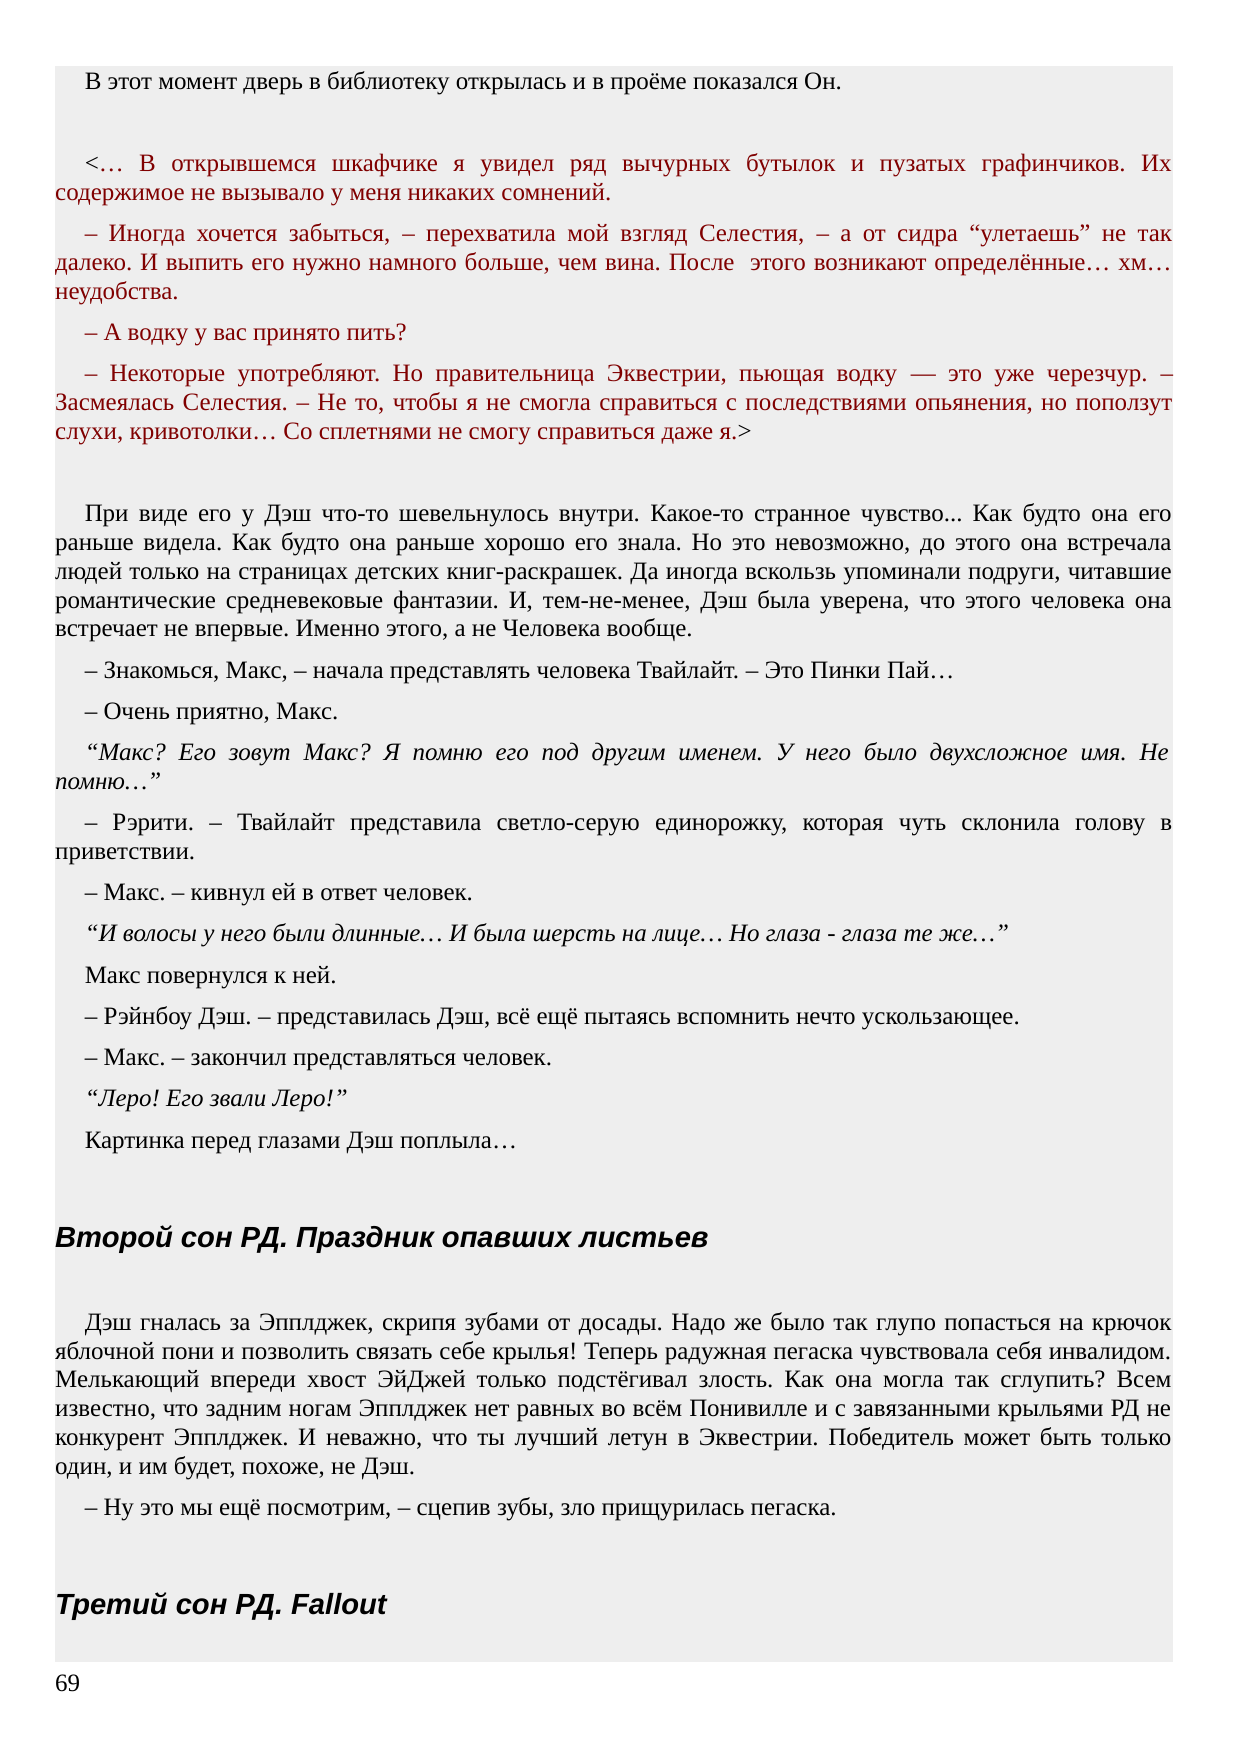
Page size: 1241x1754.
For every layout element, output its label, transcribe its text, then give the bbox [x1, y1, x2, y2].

text При виде его у Дэш что-то шевельнулось внутри. Какое-то странное чувство... Как будто она его раньше видела. Как будто она раньше хорошо его знала. Но это невозможно, до этого она встречала людей только на страницах детских книг-раскрашек. Да иногда вскользь упоминали подруги, читавшие романтические средневековые фантазии. И, тем-не-менее, Дэш была уверена, что этого человека она встречает не впервые. Именно этого, а не Человека вообще. [55, 498, 1173, 642]
text – Ну это мы ещё посмотрим, – сцепив зубы, зло прищурилась пегаска. [55, 1492, 1173, 1521]
text Макс повернулся к ней. [55, 960, 1173, 988]
text – Иногда хочется забыться, – перехватила мой взгляд Селестия, – а от сидра “улетаешь” не так далеко. И выпить его нужно намного больше, чем вина. После этого возникают определённые… хм… неудобства. [55, 218, 1173, 305]
text “Макс? Его зовут Макс? Я помню его под другим именем. У него было двухсложное имя. Не помню…” [55, 737, 1173, 795]
text <… В открывшемся шкафчике я увидел ряд вычурных бутылок и пузатых графинчиков. Их содержимое не вызывало у меня никаких сомнений. [55, 148, 1173, 206]
text “И волосы у него были длинные… И была шерсть на лице… Но глаза - глаза те же…” [55, 918, 1173, 947]
subtitle Третий сон РД. Fallout [55, 1587, 1173, 1621]
subtitle Второй сон РД. Праздник опавших листьев [55, 1220, 1173, 1253]
text – Макс. – закончил представляться человек. [55, 1042, 1173, 1071]
text Дэш гналась за Эпплджек, скрипя зубами от досады. Надо же было так глупо попасться на крючок яблочной пони и позволить связать себе крылья! Теперь радужная пегаска чувствовала себя инвалидом. Мелькающий впереди хвост ЭйДжей только подстёгивал злость. Как она могла так сглупить? Всем известно, что задним ногам Эпплджек нет равных во всём Понивилле и с завязанными крыльями РД не конкурент Эпплджек. И неважно, что ты лучший летун в Эквестрии. Победитель может быть только один, и им будет, похоже, не Дэш. [55, 1307, 1173, 1479]
text – Очень приятно, Макс. [55, 696, 1173, 725]
text – Рэйнбоу Дэш. – представилась Дэш, всё ещё пытаясь вспомнить нечто ускользающее. [55, 1001, 1173, 1030]
text – Некоторые употребляют. Но правительница Эквестрии, пьющая водку — это уже черезчур. – Засмеялась Селестия. – Не то, чтобы я не смогла справиться с последствиями опьянения, но поползут слухи, кривотолки… Со сплетнями не смогу справиться даже я.> [55, 358, 1173, 445]
text В этот момент дверь в библиотеку открылась и в проёме показался Он. [55, 66, 1173, 95]
text Картинка перед глазами Дэш поплыла… [55, 1125, 1173, 1153]
text – Рэрити. – Твайлайт представила светло-серую единорожку, которая чуть склонила голову в приветствии. [55, 807, 1173, 865]
text – Макс. – кивнул ей в ответ человек. [55, 877, 1173, 906]
text “Леро! Его звали Леро!” [55, 1083, 1173, 1112]
text – А водку у вас принято пить? [55, 317, 1173, 346]
text – Знакомься, Макс, – начала представлять человека Твайлайт. – Это Пинки Пай… [55, 655, 1173, 683]
